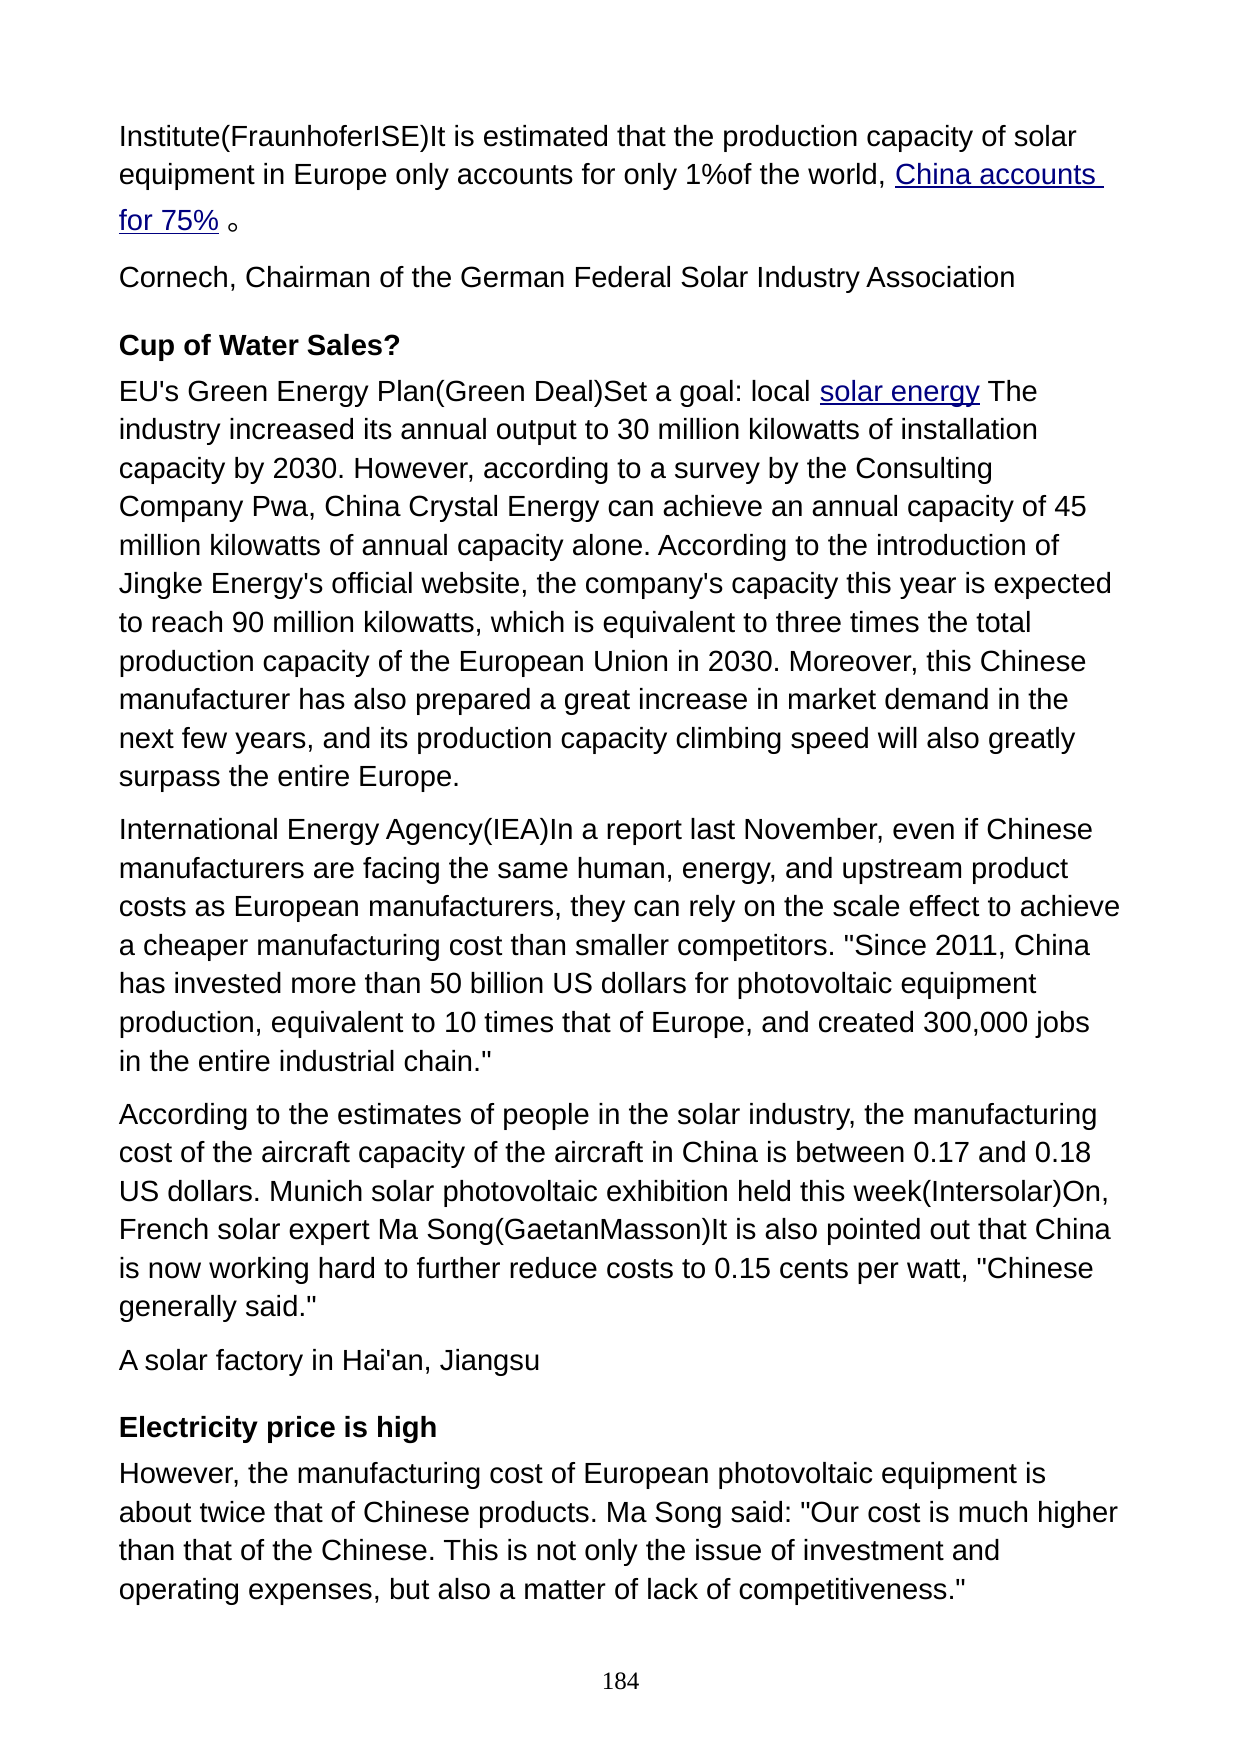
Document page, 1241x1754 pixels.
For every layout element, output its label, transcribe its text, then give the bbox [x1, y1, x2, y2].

subtitle Electricity price is high [118, 1410, 1122, 1444]
text International Energy Agency(IEA)In a report last November, even if Chinese manufacturers are facing the same human, energy, and upstream product costs as European manufacturers, they can rely on the scale effect to achieve a cheaper manufacturing cost than smaller competitors. "Since 2011, China has invested more than 50 billion US dollars for photovoltaic equipment production, equivalent to 10 times that of Europe, and created 300,000 jobs in the entire industrial chain." [118, 812, 1122, 1077]
text Institute(FraunhoferISE)It is estimated that the production capacity of solar equipment in Europe only accounts for only 1%of the world, China accounts for 75% 。 [118, 118, 1122, 239]
text EU's Green Energy Plan(Green Deal)Set a goal: local solar energy The industry increased its annual output to 30 million kilowatts of installation capacity by 2030. However, according to a survey by the Consulting Company Pwa, China Crystal Energy can achieve an annual capacity of 45 million kilowatts of annual capacity alone. According to the introduction of Jingke Energy's official website, the company's capacity this year is expected to reach 90 million kilowatts, which is equivalent to three times the total production capacity of the European Union in 2030. Moreover, this Chinese manufacturer has also prepared a great increase in market demand in the next few years, and its production capacity climbing speed will also greatly surpass the entire Europe. [118, 374, 1122, 793]
text However, the manufacturing cost of European photovoltaic equipment is about twice that of Chinese products. Ma Song said: "Our cost is much higher than that of the Chinese. This is not only the issue of investment and operating expenses, but also a matter of lack of competitiveness." [118, 1456, 1122, 1605]
text A solar factory in Hai'an, Jiangsu [118, 1342, 1122, 1376]
text According to the estimates of people in the solar industry, the manufacturing cost of the aircraft capacity of the aircraft in China is between 0.17 and 0.18 US dollars. Munich solar photovoltaic exhibition held this week(Intersolar)On, French solar expert Ma Song(GaetanMasson)It is also pointed out that China is now working hard to further reduce costs to 0.15 cents per watt, "Chinese generally said." [118, 1097, 1122, 1323]
text Cornech, Chairman of the German Federal Solar Industry Association [118, 260, 1122, 293]
subtitle Cup of Water Sales? [118, 328, 1122, 361]
